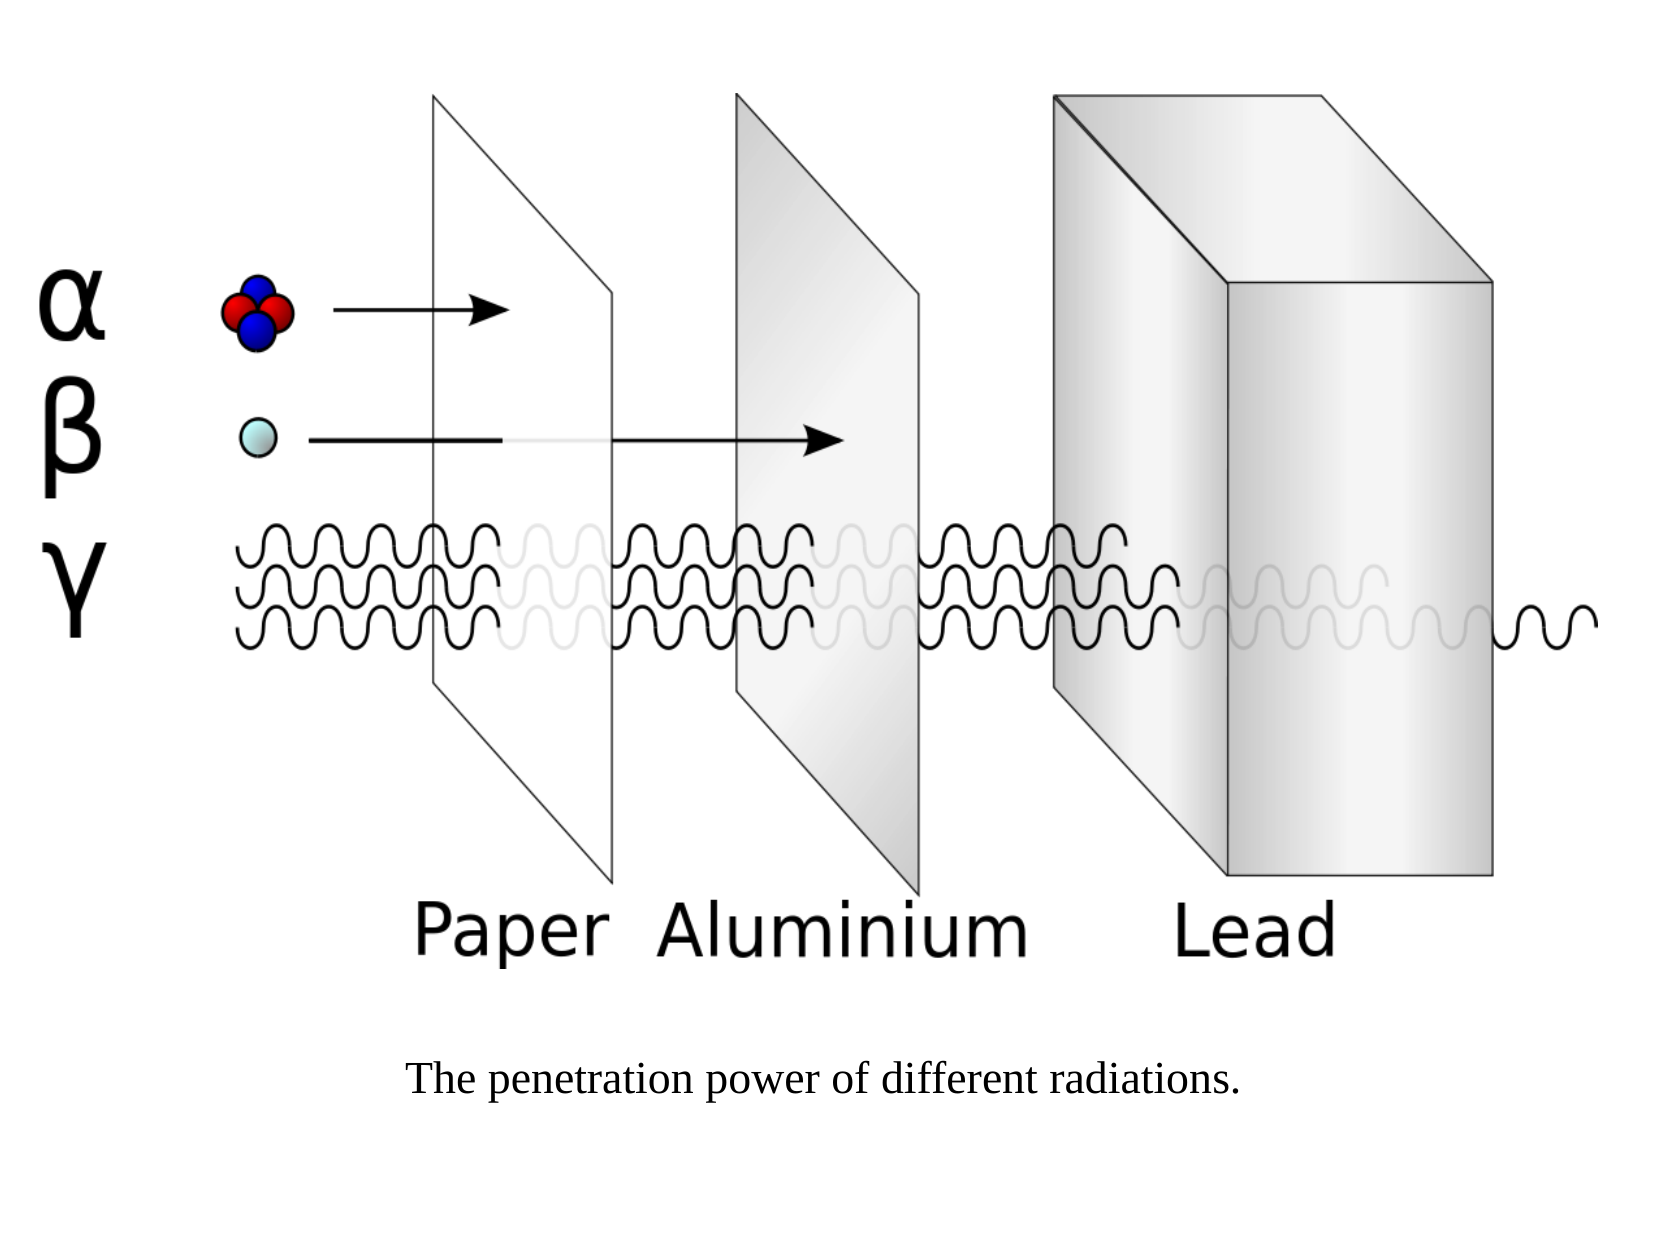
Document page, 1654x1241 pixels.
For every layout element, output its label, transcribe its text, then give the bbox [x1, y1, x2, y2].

picture [37, 93, 1598, 969]
text_box The penetration power of different radiations. [390, 1045, 1261, 1111]
